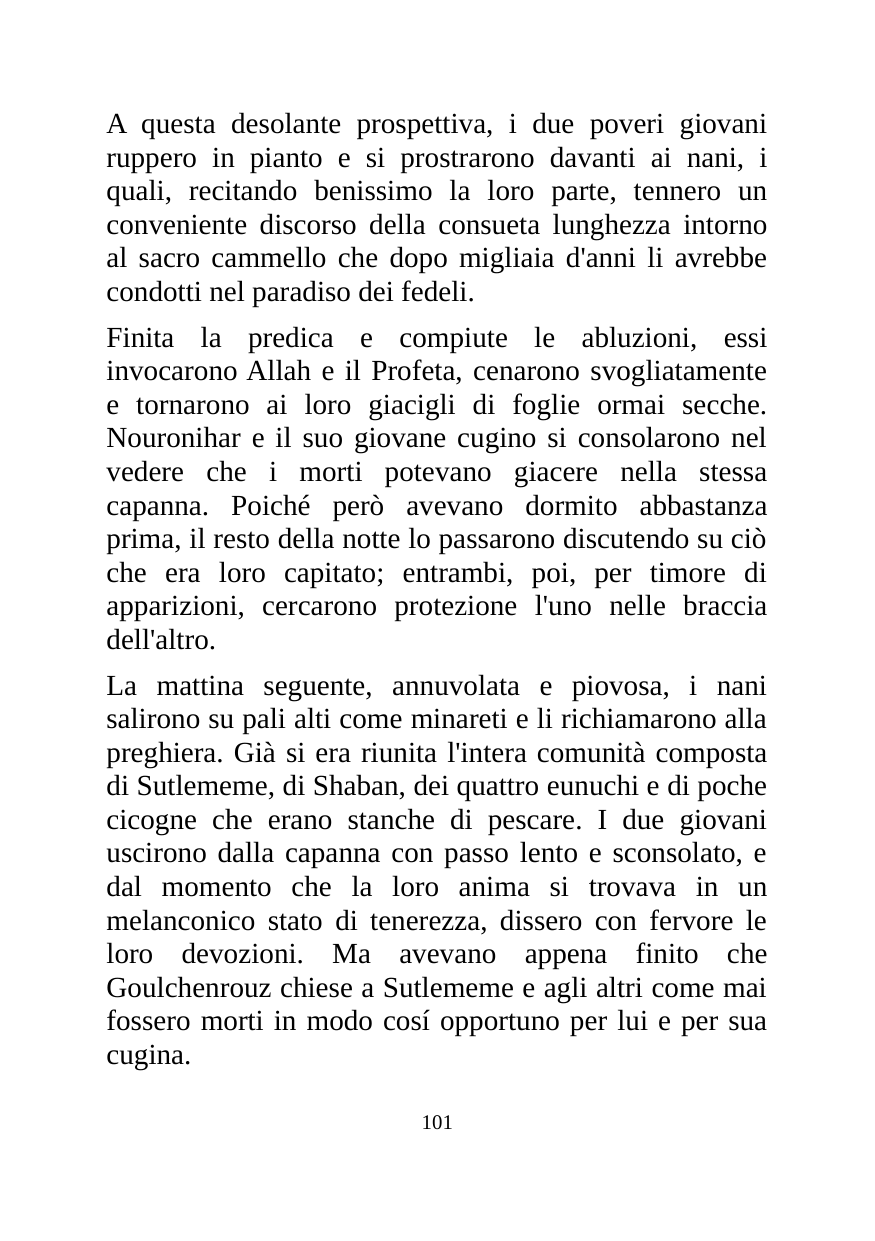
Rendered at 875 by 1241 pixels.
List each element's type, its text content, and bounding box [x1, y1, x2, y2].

text Finita la predica e compiute le abluzioni, essi invocarono Allah e il Profeta, cenarono svogliatamente e tornarono ai loro giacigli di foglie ormai secche. Nouronihar e il suo giovane cugino si consolarono nel vedere che i morti potevano giacere nella stessa capanna. Poiché però avevano dormito abbastanza prima, il resto della notte lo passarono discutendo su ciò che era loro capitato; entrambi, poi, per timore di apparizioni, cercarono protezione l'uno nelle braccia dell'altro. [106, 320, 768, 655]
text La mattina seguente, annuvolata e piovosa, i nani salirono su pali alti come minareti e li richiamarono alla preghiera. Già si era riunita l'intera comunità composta di Sutlememe, di Shaban, dei quattro eunuchi e di poche cicogne che erano stanche di pescare. I due giovani uscirono dalla capanna con passo lento e sconsolato, e dal momento che la loro anima si trovava in un melanconico stato di tenerezza, dissero con fervore le loro devozioni. Ma avevano appena finito che Goulchenrouz chiese a Sutlememe e agli altri come mai fossero morti in modo cosí opportuno per lui e per sua cugina. [106, 668, 768, 1070]
text A questa desolante prospettiva, i due poveri giovani ruppero in pianto e si prostrarono davanti ai nani, i quali, recitando benissimo la loro parte, tennero un conveniente discorso della consueta lunghezza intorno al sacro cammello che dopo migliaia d'anni li avrebbe condotti nel paradiso dei fedeli. [106, 106, 768, 307]
